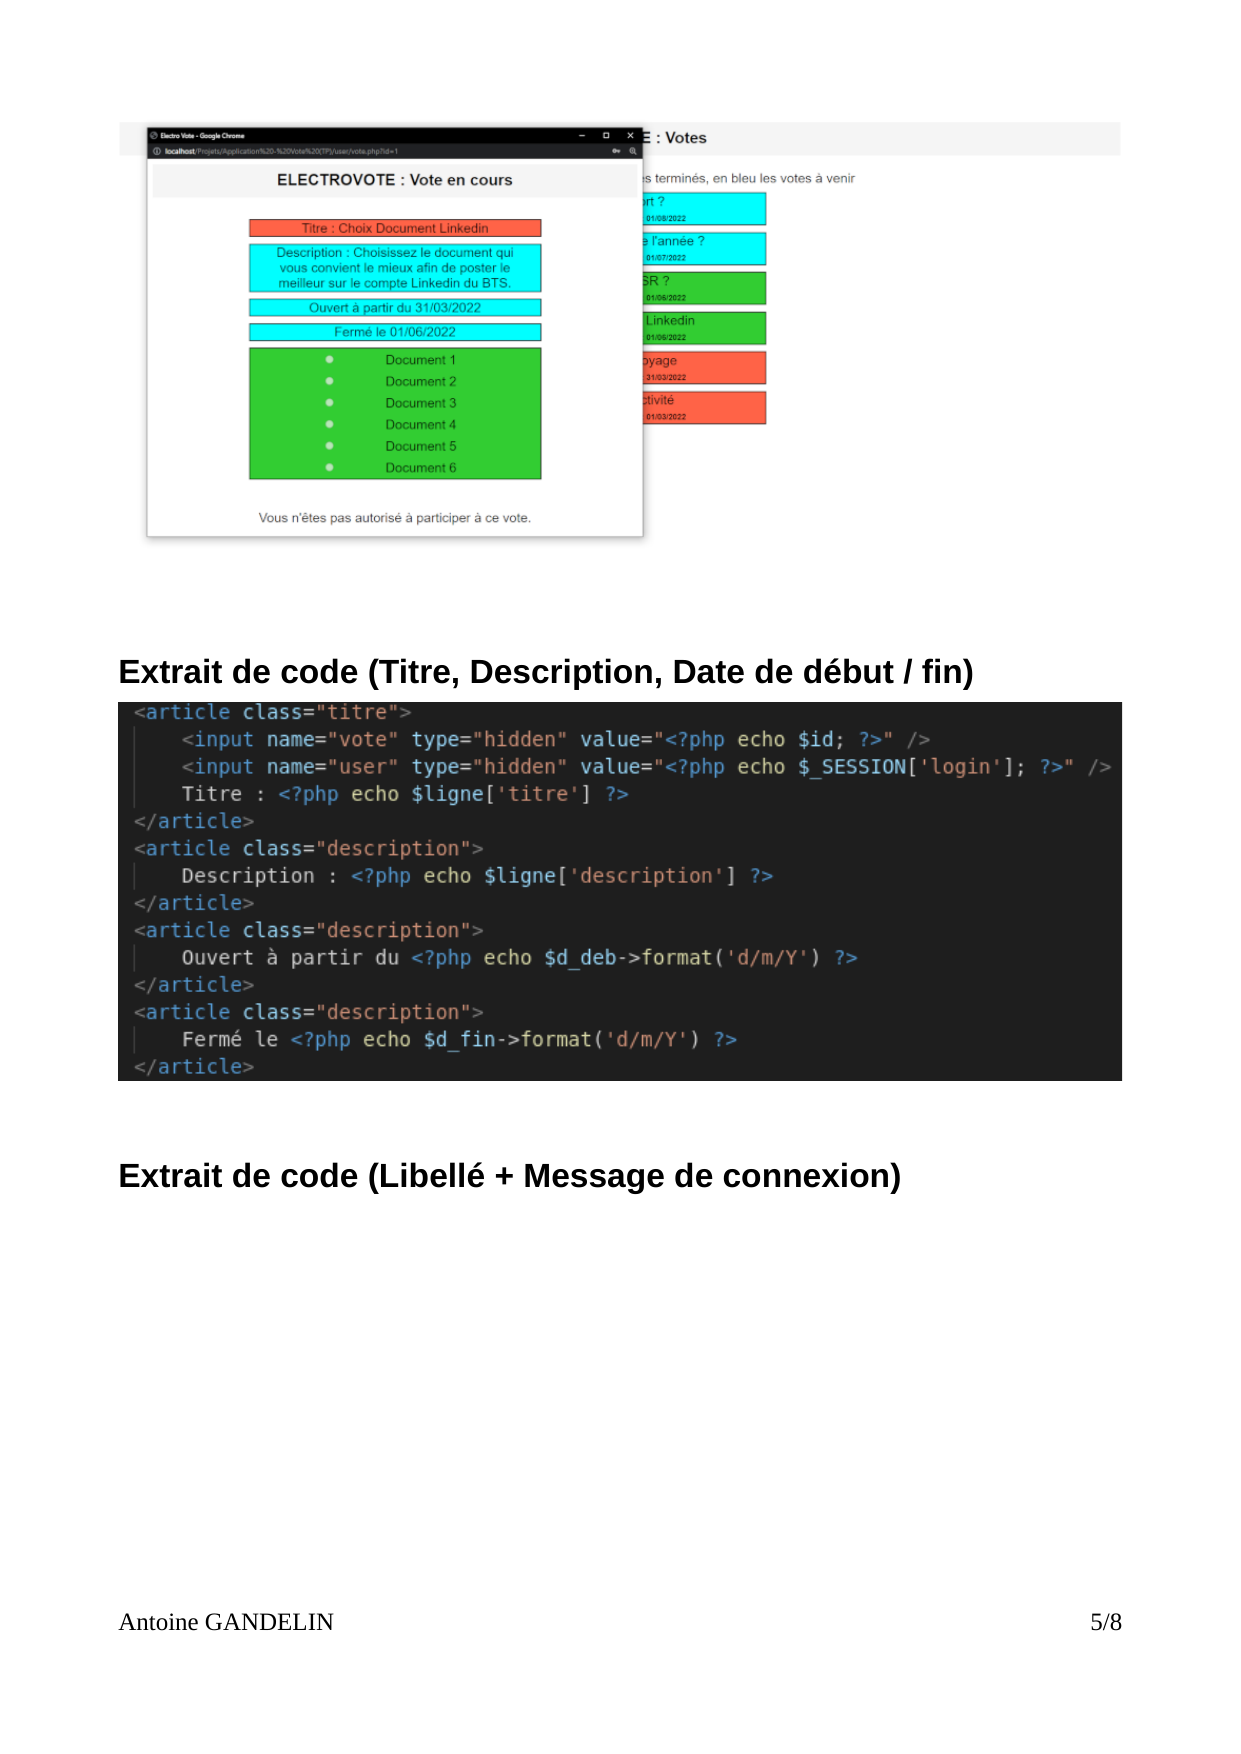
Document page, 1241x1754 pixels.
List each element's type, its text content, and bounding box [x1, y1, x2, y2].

subtitle Extrait de code (Titre, Description, Date de début / fin) [118, 651, 1122, 690]
picture [118, 702, 1123, 1081]
picture [118, 118, 1123, 576]
subtitle Extrait de code (Libellé + Message de connexion) [118, 1156, 1122, 1194]
